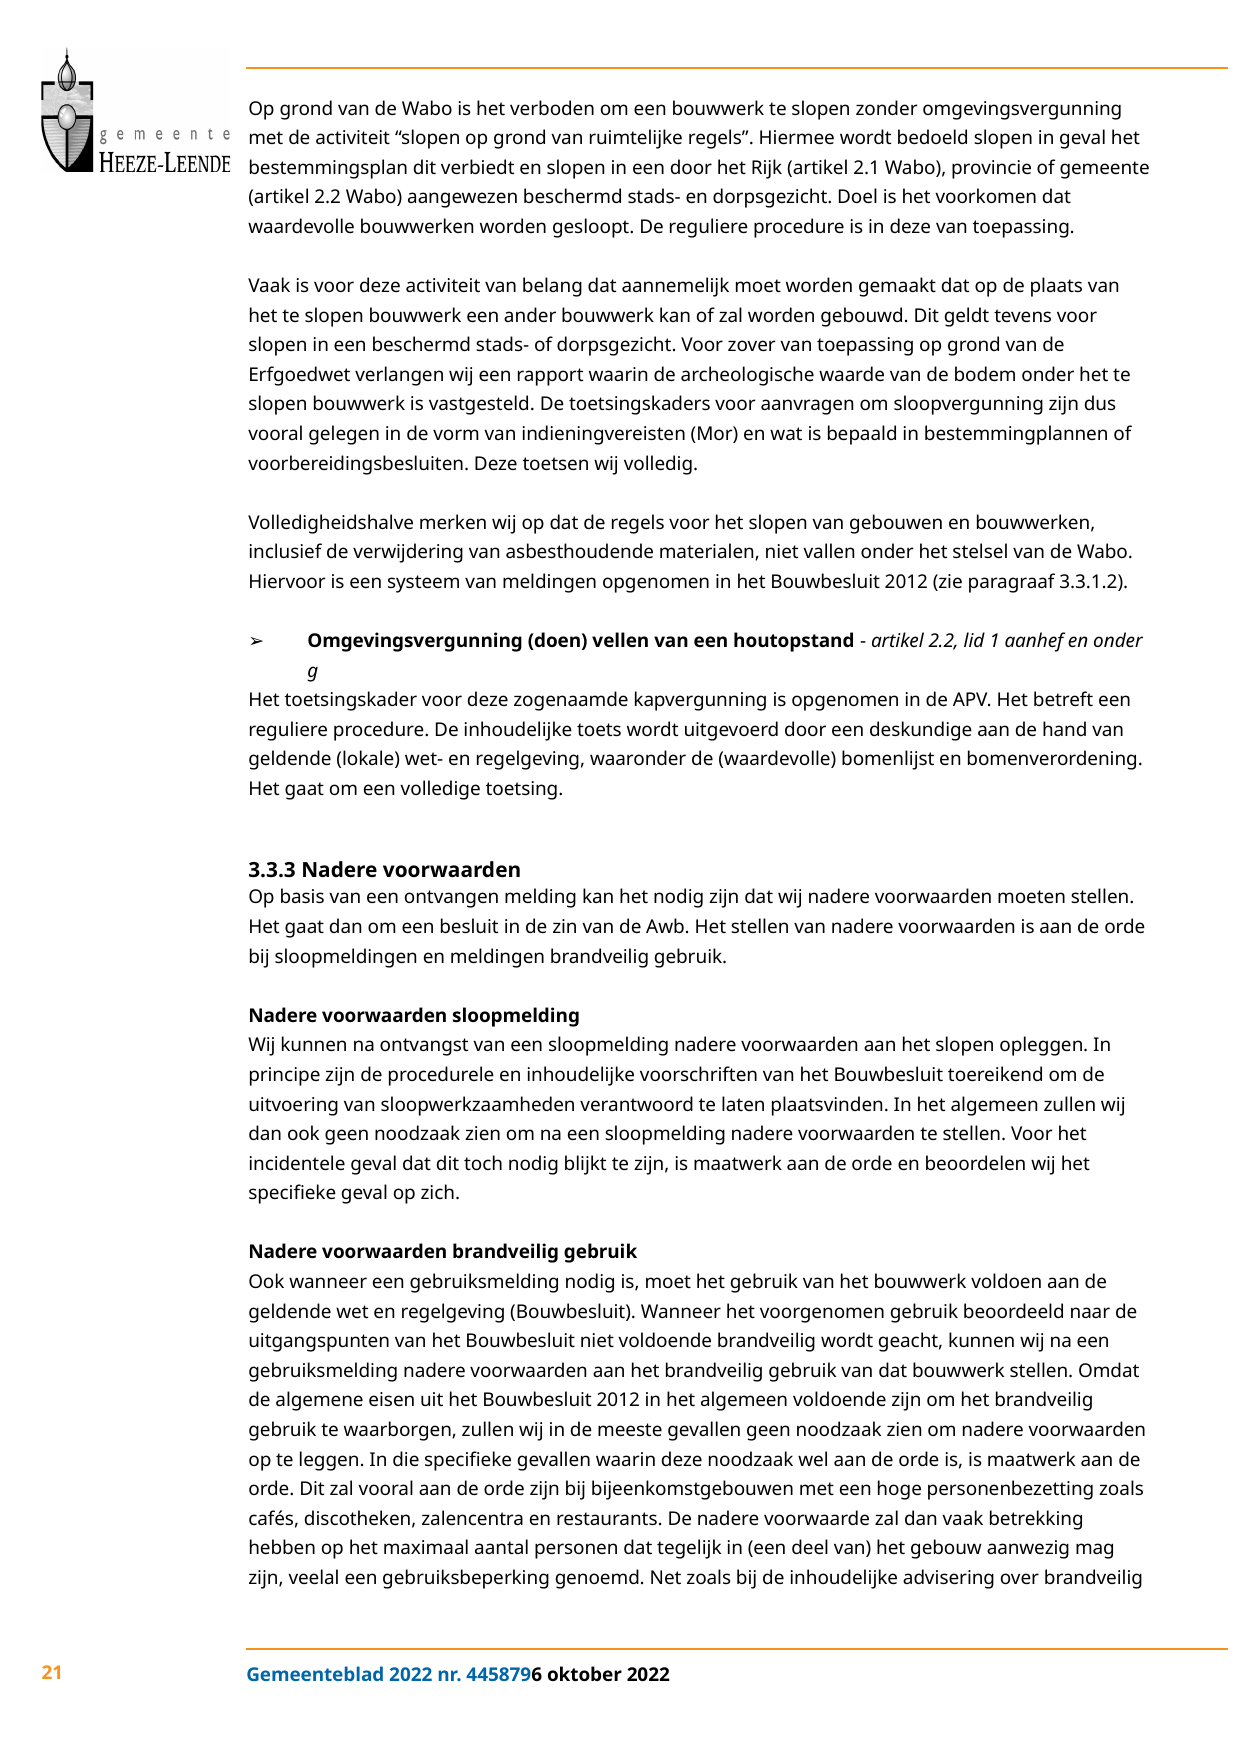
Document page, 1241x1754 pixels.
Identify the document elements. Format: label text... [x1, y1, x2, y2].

text Vaak is voor deze activiteit van belang dat aannemelijk moet worden gemaakt dat op de plaats van het te slopen bouwwerk een ander bouwwerk kan of zal worden gebouwd. Dit geldt tevens voor slopen in een beschermd stads- of dorpsgezicht. Voor zover van toepassing op grond van de Erfgoedwet verlangen wij een rapport waarin de archeologische waarde van de bodem onder het te slopen bouwwerk is vastgesteld. De toetsingskaders voor aanvragen om sloopvergunning zijn dus vooral gelegen in de vorm van indieningvereisten (Mor) en wat is bepaald in bestemmingplannen of voorbereidingsbesluiten. Deze toetsen wij volledig. [248, 272, 1152, 476]
text Volledigheidshalve merken wij op dat de regels voor het slopen van gebouwen en bouwwerken, inclusief de verwijdering van asbesthoudende materialen, niet vallen onder het stelsel van de Wabo. Hiervoor is een systeem van meldingen opgenomen in het Bouwbesluit 2012 (zie paragraaf 3.3.1.2). [248, 509, 1152, 594]
text Ook wanneer een gebruiksmelding nodig is, moet het gebruik van het bouwwerk voldoen aan de geldende wet en regelgeving (Bouwbesluit). Wanneer het voorgenomen gebruik beoordeeld naar de uitgangspunten van het Bouwbesluit niet voldoende brandveilig wordt geacht, kunnen wij na een gebruiksmelding nadere voorwaarden aan het brandveilig gebruik van dat bouwwerk stellen. Omdat de algemene eisen uit het Bouwbesluit 2012 in het algemeen voldoende zijn om het brandveilig gebruik te waarborgen, zullen wij in de meeste gevallen geen noodzaak zien om nadere voorwaarden op te leggen. In die specifieke gevallen waarin deze noodzaak wel aan de orde is, is maatwerk aan de orde. Dit zal vooral aan de orde zijn bij bijeenkomstgebouwen met een hoge personenbezetting zoals cafés, discotheken, zalencentra en restaurants. De nadere voorwaarde zal dan vaak betrekking hebben op het maximaal aantal personen dat tegelijk in (een deel van) het gebouw aanwezig mag zijn, veelal een gebruiksbeperking genoemd. Net zoals bij de inhoudelijke advisering over brandveilig [248, 1268, 1152, 1590]
picture [41, 47, 231, 172]
text Nadere voorwaarden brandveilig gebruik [248, 1239, 1152, 1264]
text 3.3.3 Nadere voorwaarden [248, 855, 1152, 884]
text Op grond van de Wabo is het verboden om een bouwwerk te slopen zonder omgevingsvergunning met de activiteit “slopen op grond van ruimtelijke regels”. Hiermee wordt bedoeld slopen in geval het bestemmingsplan dit verbiedt en slopen in een door het Rijk (artikel 2.1 Wabo), provincie of gemeente (artikel 2.2 Wabo) aangewezen beschermd stads- en dorpsgezicht. Doel is het voorkomen dat waardevolle bouwwerken worden gesloopt. De reguliere procedure is in deze van toepassing. [248, 95, 1152, 239]
text Nadere voorwaarden sloopmelding [248, 1002, 1152, 1028]
text Het toetsingskader voor deze zogenaamde kapvergunning is opgenomen in de APV. Het betreft een reguliere procedure. De inhoudelijke toets wordt uitgevoerd door een deskundige aan de hand van geldende (lokale) wet- en regelgeving, waaronder de (waardevolle) bomenlijst en bomenverordening. Het gaat om een volledige toetsing. [248, 686, 1152, 801]
list Omgevingsvergunning (doen) vellen van een houtopstand - artikel 2.2, lid 1 aanhef en onder g [248, 627, 1152, 683]
text Wij kunnen na ontvangst van een sloopmelding nadere voorwaarden aan het slopen opleggen. In principe zijn de procedurele en inhoudelijke voorschriften van het Bouwbesluit toereikend om de uitvoering van sloopwerkzaamheden verantwoord te laten plaatsvinden. In het algemeen zullen wij dan ook geen noodzaak zien om na een sloopmelding nadere voorwaarden te stellen. Voor het incidentele geval dat dit toch nodig blijkt te zijn, is maatwerk aan de orde en beoordelen wij het specifieke geval op zich. [248, 1032, 1152, 1205]
text Op basis van een ontvangen melding kan het nodig zijn dat wij nadere voorwaarden moeten stellen. Het gaat dan om een besluit in de zin van de Awb. Het stellen van nadere voorwaarden is aan de orde bij sloopmeldingen en meldingen brandveilig gebruik. [248, 884, 1152, 968]
